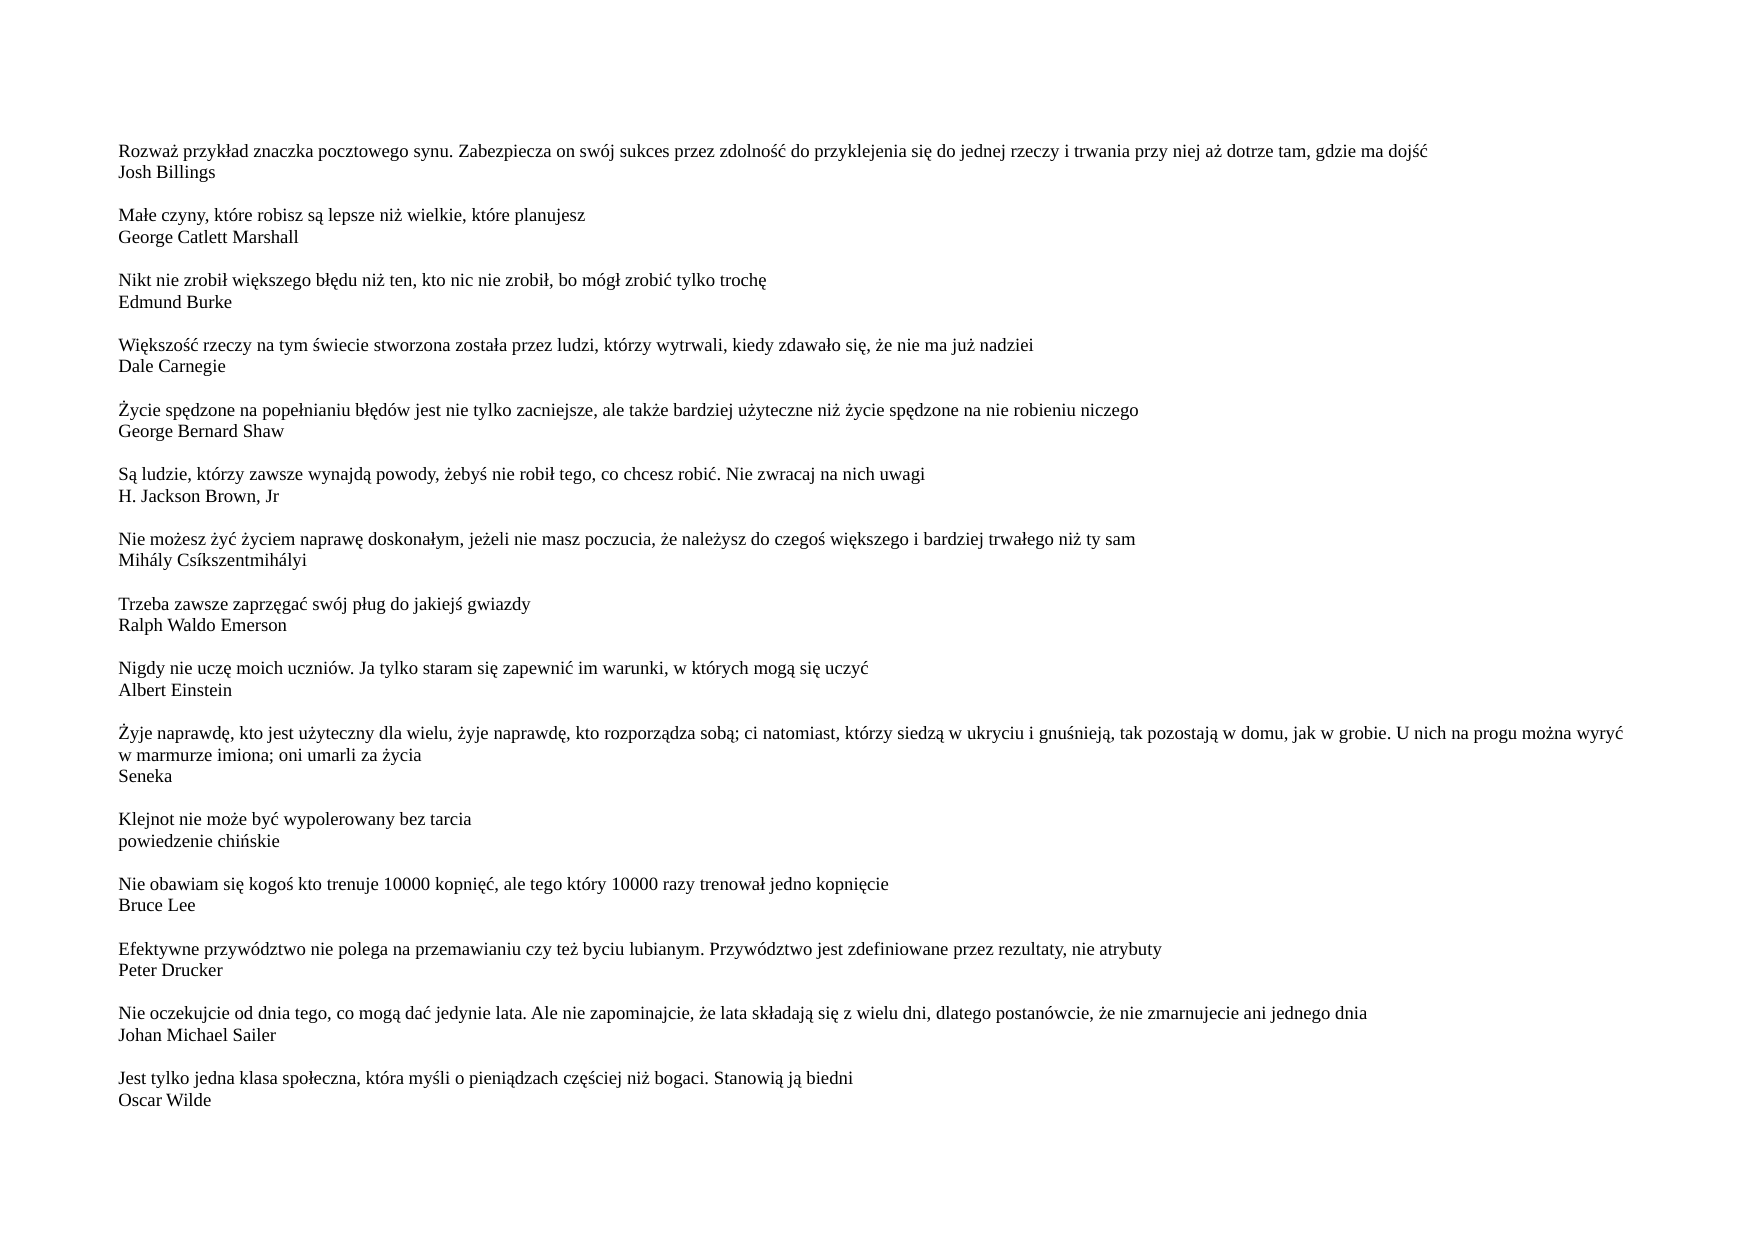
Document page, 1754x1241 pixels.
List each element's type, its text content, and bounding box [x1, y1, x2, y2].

text Dale Carnegie [118, 355, 1636, 377]
text Josh Billings [118, 161, 1636, 183]
text Edmund Burke [118, 291, 1636, 312]
text Większość rzeczy na tym świecie stworzona została przez ludzi, którzy wytrwali, kiedy zdawało się, że nie ma już nadziei [118, 334, 1636, 355]
text Nie obawiam się kogoś kto trenuje 10000 kopnięć, ale tego który 10000 razy trenował jedno kopnięcie [118, 873, 1636, 894]
text Klejnot nie może być wypolerowany bez tarcia [118, 808, 1636, 830]
text Żyje naprawdę, kto jest użyteczny dla wielu, żyje naprawdę, kto rozporządza sobą; ci natomiast, którzy siedzą w ukryciu i gnuśnieją, tak pozostają w domu, jak w grobie. U nich na progu można wyryć w marmurze imiona; oni umarli za życia [118, 722, 1636, 765]
text George Bernard Shaw [118, 420, 1636, 442]
text Ralph Waldo Emerson [118, 614, 1636, 636]
text Oscar Wilde [118, 1088, 1636, 1110]
text Rozważ przykład znaczka pocztowego synu. Zabezpiecza on swój sukces przez zdolność do przyklejenia się do jednej rzeczy i trwania przy niej aż dotrze tam, gdzie ma dojść [118, 140, 1636, 161]
text Nikt nie zrobił większego błędu niż ten, kto nic nie zrobił, bo mógł zrobić tylko trochę [118, 269, 1636, 291]
text Nie oczekujcie od dnia tego, co mogą dać jedynie lata. Ale nie zapominajcie, że lata składają się z wielu dni, dlatego postanówcie, że nie zmarnujecie ani jednego dnia [118, 1002, 1636, 1024]
text Bruce Lee [118, 894, 1636, 916]
text Seneka [118, 765, 1636, 787]
text powiedzenie chińskie [118, 830, 1636, 851]
text Albert Einstein [118, 679, 1636, 700]
text Peter Drucker [118, 959, 1636, 981]
text Johan Michael Sailer [118, 1024, 1636, 1045]
text Mihály Csíkszentmihályi [118, 549, 1636, 571]
text Jest tylko jedna klasa społeczna, która myśli o pieniądzach częściej niż bogaci. Stanowią ją biedni [118, 1067, 1636, 1088]
text H. Jackson Brown, Jr [118, 485, 1636, 506]
text Są ludzie, którzy zawsze wynajdą powody, żebyś nie robił tego, co chcesz robić. Nie zwracaj na nich uwagi [118, 463, 1636, 485]
text George Catlett Marshall [118, 226, 1636, 247]
text Nie możesz żyć życiem naprawę doskonałym, jeżeli nie masz poczucia, że należysz do czegoś większego i bardziej trwałego niż ty sam [118, 528, 1636, 549]
text Nigdy nie uczę moich uczniów. Ja tylko staram się zapewnić im warunki, w których mogą się uczyć [118, 657, 1636, 679]
text Życie spędzone na popełnianiu błędów jest nie tylko zacniejsze, ale także bardziej użyteczne niż życie spędzone na nie robieniu niczego [118, 398, 1636, 420]
text Małe czyny, które robisz są lepsze niż wielkie, które planujesz [118, 204, 1636, 226]
text Efektywne przywództwo nie polega na przemawianiu czy też byciu lubianym. Przywództwo jest zdefiniowane przez rezultaty, nie atrybuty [118, 937, 1636, 959]
text Trzeba zawsze zaprzęgać swój pług do jakiejś gwiazdy [118, 592, 1636, 614]
